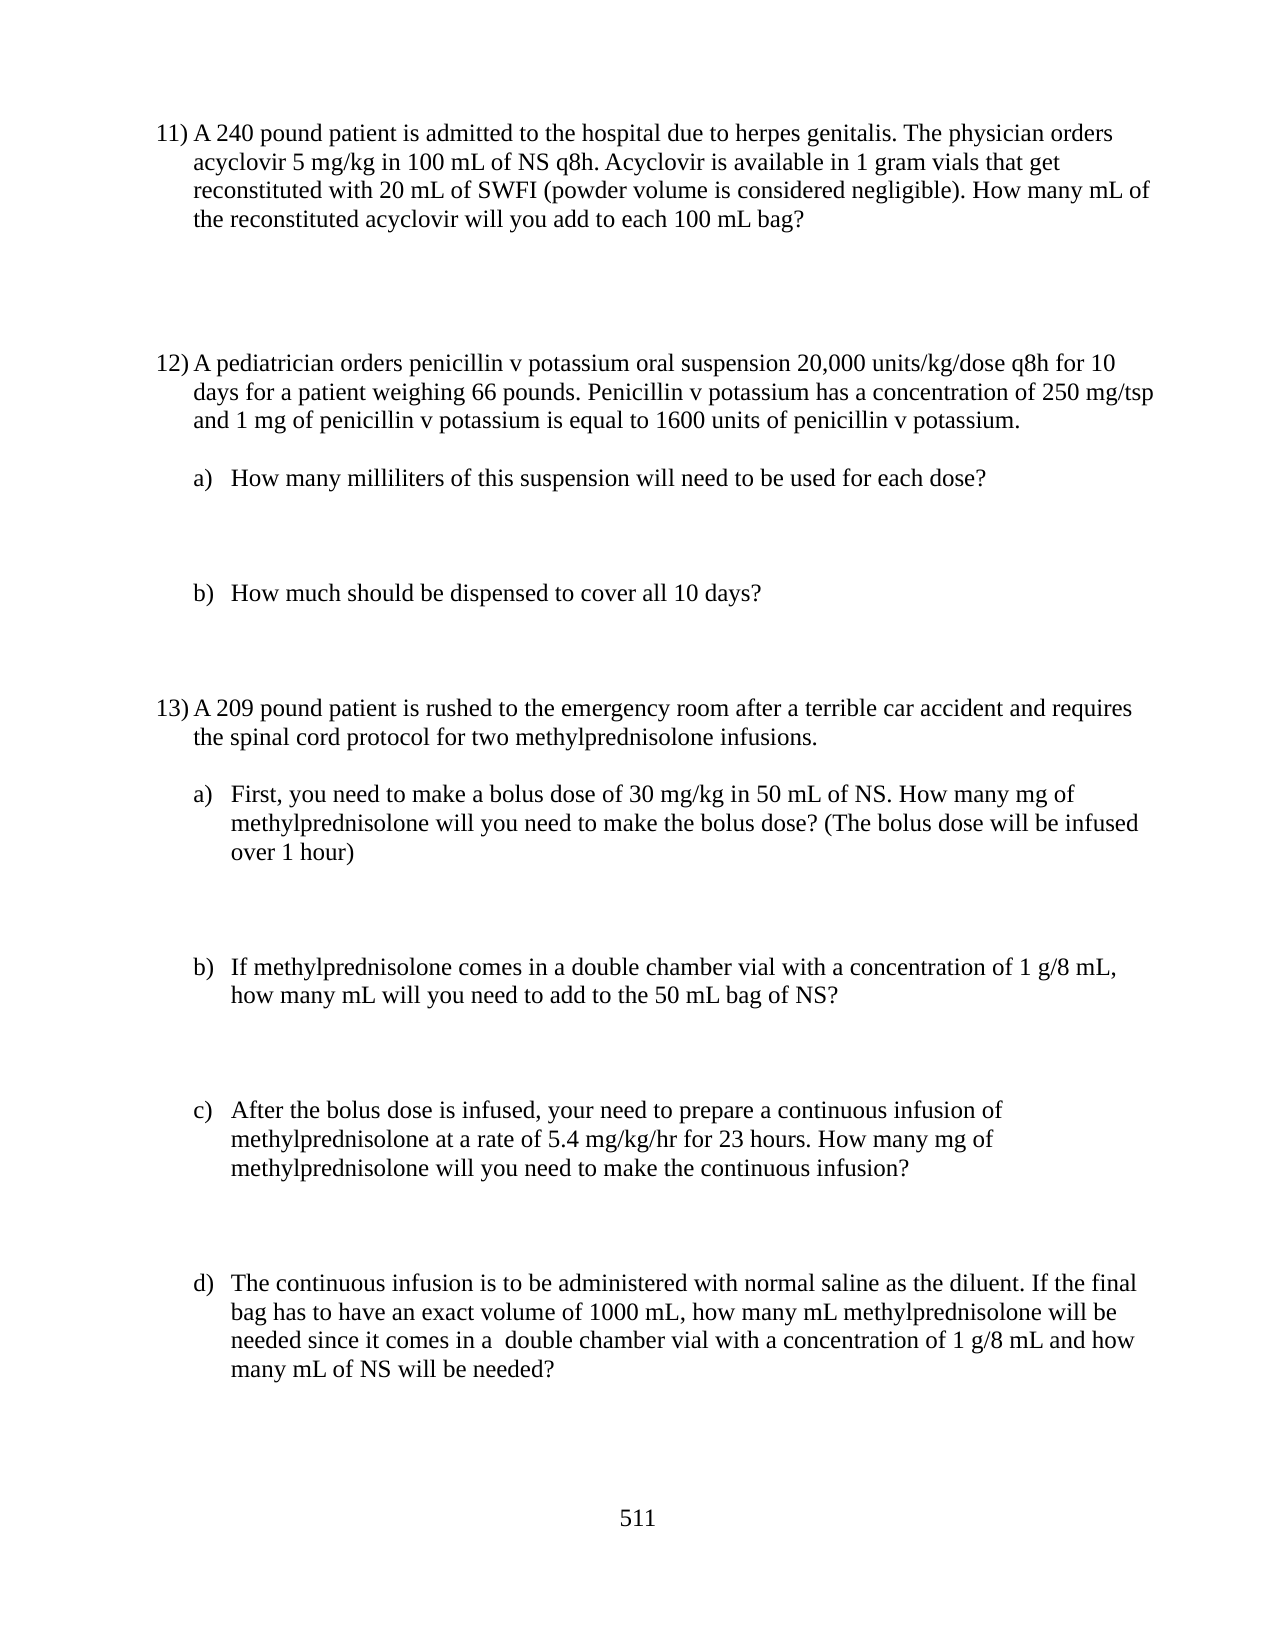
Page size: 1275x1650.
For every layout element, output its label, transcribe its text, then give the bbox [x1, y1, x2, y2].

list The continuous infusion is to be administered with normal saline as the diluent. If the final bag has to have an exact volume of 1000 mL, how many mL methylprednisolone will be needed since it comes in a double chamber vial with a concentration of 1 g/8 mL and how many mL of NS will be needed? [193, 1268, 1157, 1383]
list A pediatrician orders penicillin v potassium oral suspension 20,000 units/kg/dose q8h for 10 days for a patient weighing 66 pounds. Penicillin v potassium has a concentration of 250 mg/tsp and 1 mg of penicillin v potassium is equal to 1600 units of penicillin v potassium. [156, 348, 1157, 434]
list How many milliliters of this suspension will need to be used for each dose? [193, 463, 1157, 492]
list First, you need to make a bolus dose of 30 mg/kg in 50 mL of NS. How many mg of methylprednisolone will you need to make the bolus dose? (The bolus dose will be infused over 1 hour) [193, 779, 1157, 866]
list A 209 pound patient is rushed to the emergency room after a terrible car accident and requires the spinal cord protocol for two methylprednisolone infusions. [156, 693, 1157, 751]
list How much should be dispensed to cover all 10 days? [193, 578, 1157, 607]
list A 240 pound patient is admitted to the hospital due to herpes genitalis. The physician orders acyclovir 5 mg/kg in 100 mL of NS q8h. Acyclovir is available in 1 gram vials that get reconstituted with 20 mL of SWFI (powder volume is considered negligible). How many mL of the reconstituted acyclovir will you add to each 100 mL bag? [156, 118, 1157, 233]
list After the bolus dose is infused, your need to prepare a continuous infusion of methylprednisolone at a rate of 5.4 mg/kg/hr for 23 hours. How many mg of methylprednisolone will you need to make the continuous infusion? [193, 1096, 1157, 1182]
list If methylprednisolone comes in a double chamber vial with a concentration of 1 g/8 mL, how many mL will you need to add to the 50 mL bag of NS? [193, 952, 1157, 1009]
